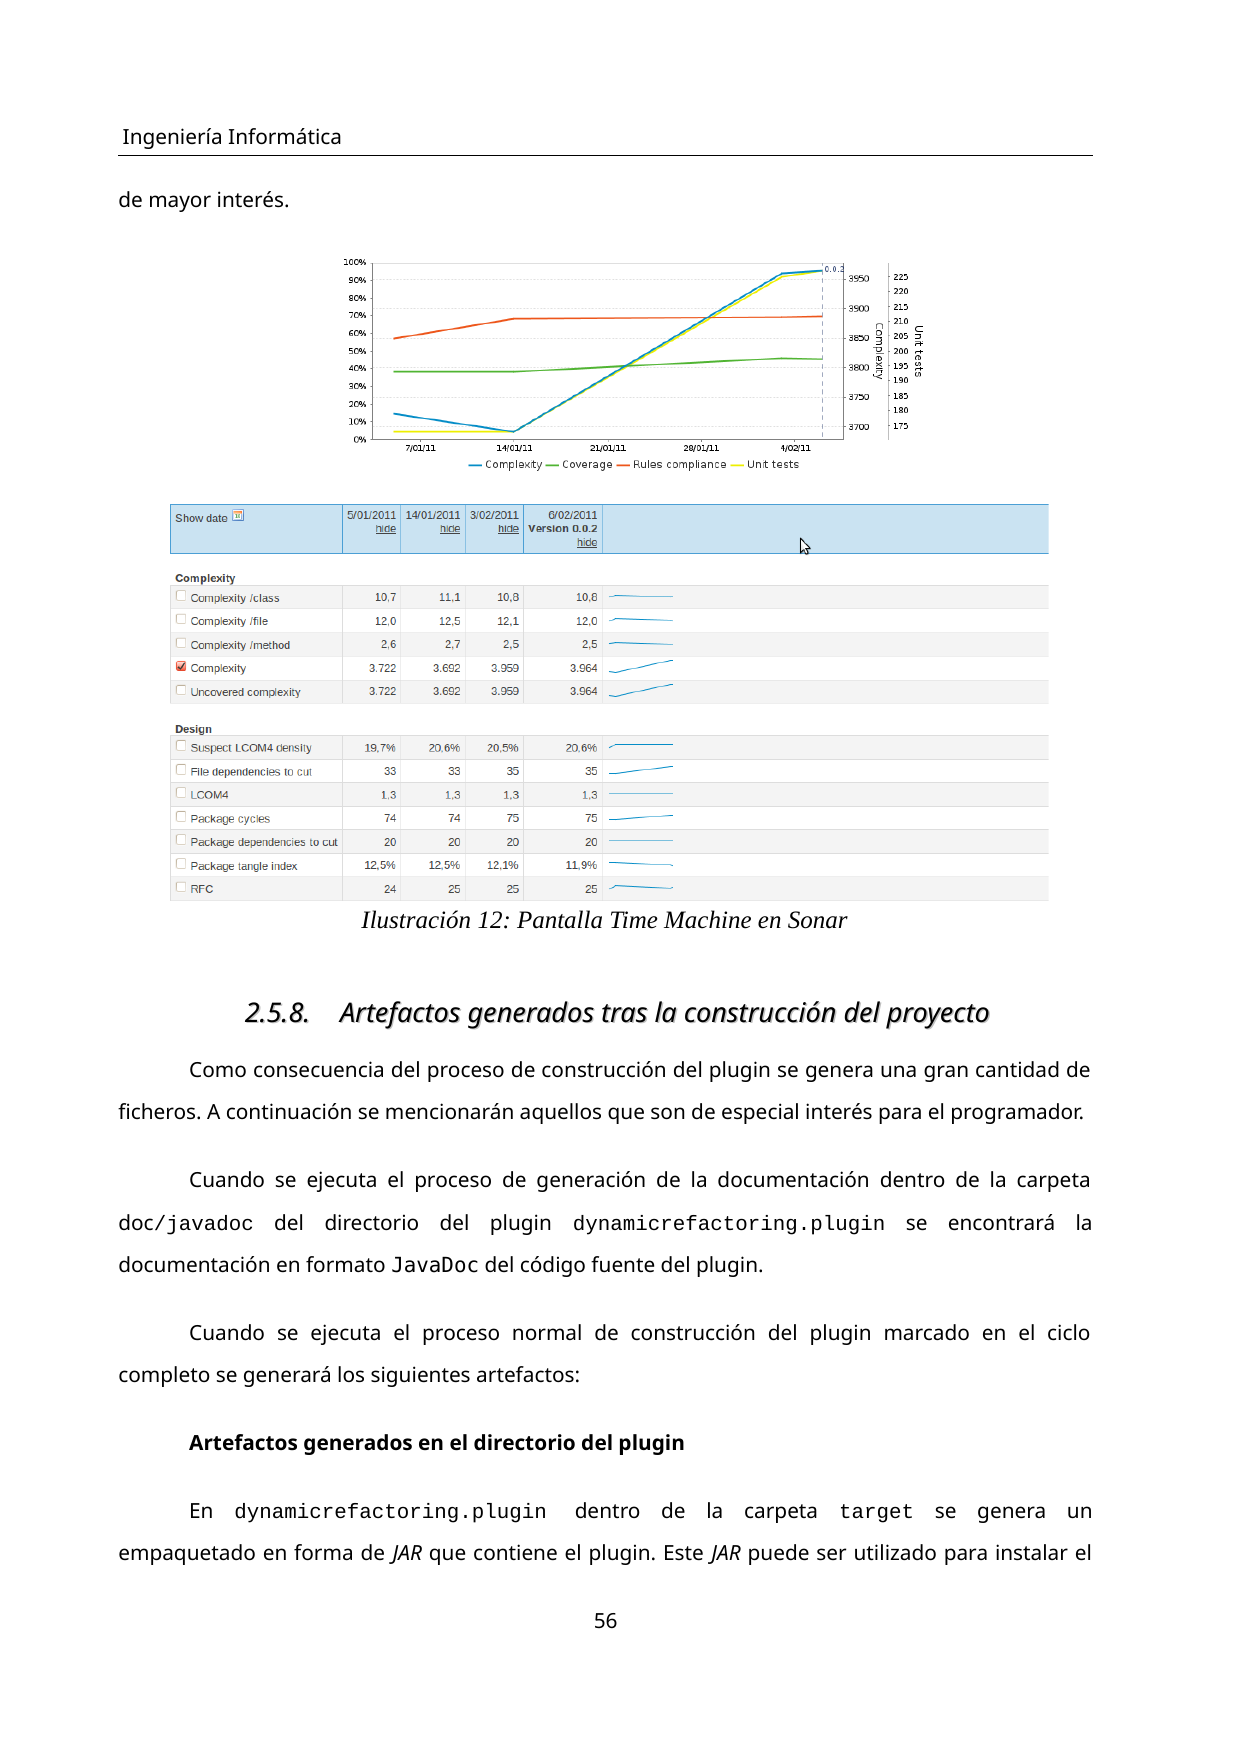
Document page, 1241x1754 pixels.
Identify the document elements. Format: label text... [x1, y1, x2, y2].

text Cuando se ejecuta el proceso de generación de la documentación dentro de la carpeta doc/javadoc del directorio del plugin dynamicrefactoring.plugin se encontrará la documentación en formato JavaDoc del código fuente del plugin. [118, 1165, 1093, 1279]
text Como consecuencia del proceso de construcción del plugin se genera una gran cantidad de ficheros. A continuación se mencionarán aquellos que son de especial interés para el programador. [118, 1055, 1093, 1126]
text Ilustración 12: Pantalla Time Machine en Sonar [162, 906, 1048, 934]
picture [162, 252, 1049, 906]
text Artefactos generados en el directorio del plugin [118, 1428, 1093, 1457]
text Cuando se ejecuta el proceso normal de construcción del plugin marcado en el ciclo completo se generará los siguientes artefactos: [118, 1318, 1093, 1389]
subtitle Artefactos generados tras la construcción del proyecto [310, 993, 1093, 1030]
text de mayor interés. [118, 185, 1093, 213]
text En dynamicrefactoring.plugin dentro de la carpeta target se genera un empaquetado en forma de JAR que contiene el plugin. Este JAR puede ser utilizado para instalar el [118, 1496, 1093, 1567]
